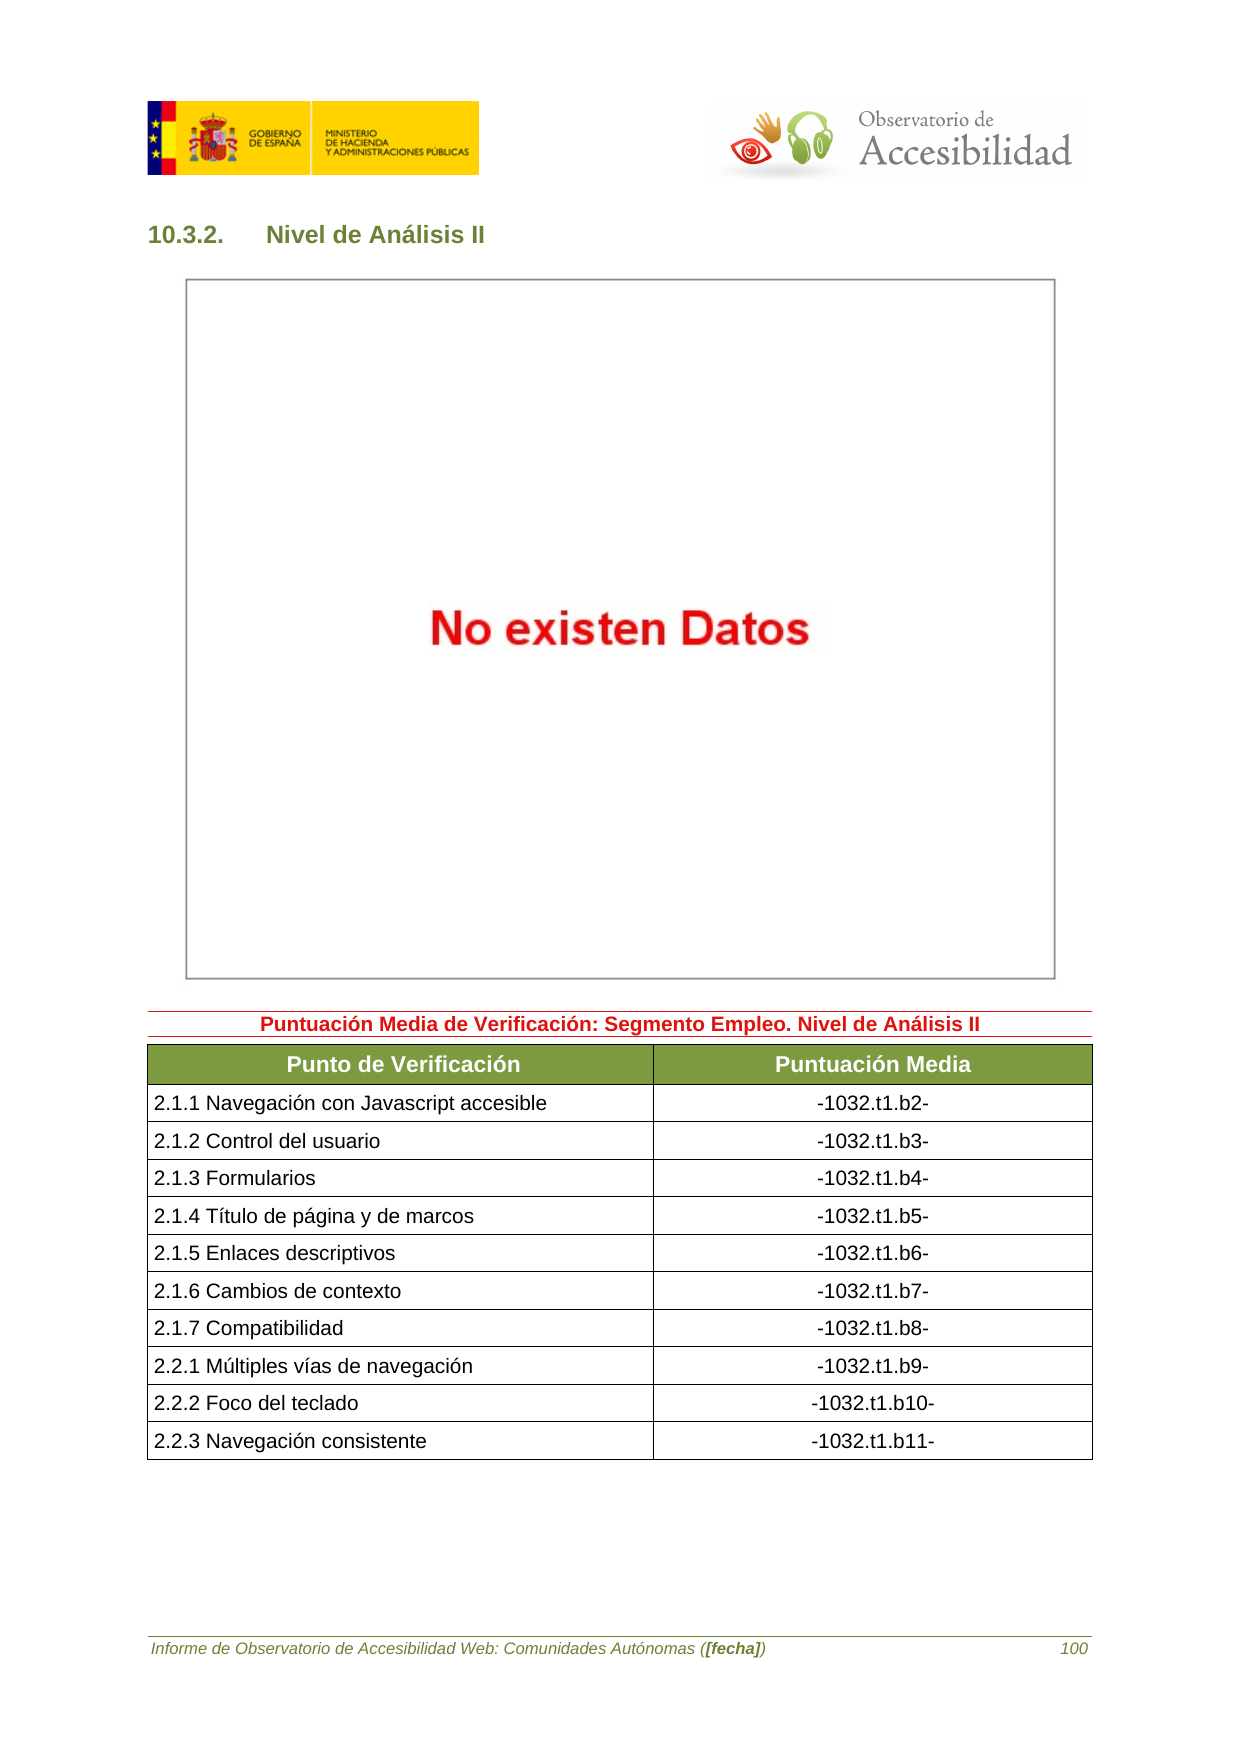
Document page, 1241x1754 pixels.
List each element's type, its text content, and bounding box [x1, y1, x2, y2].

table_cell -1032.t1.b10- [654, 1385, 1092, 1421]
table_cell -1032.t1.b11- [654, 1422, 1092, 1459]
table_cell 2.2.3 Navegación consistente [148, 1422, 653, 1459]
table_cell -1032.t1.b2- [654, 1085, 1092, 1121]
table_cell 2.1.7 Compatibilidad [148, 1310, 653, 1346]
table_cell 2.1.6 Cambios de contexto [148, 1272, 653, 1309]
picture [178, 276, 1062, 986]
subtitle Nivel de Análisis II [148, 220, 1092, 248]
table_cell 2.1.2 Control del usuario [148, 1122, 653, 1159]
table_cell 2.2.2 Foco del teclado [148, 1385, 653, 1421]
table_cell 2.2.1 Múltiples vías de navegación [148, 1347, 653, 1384]
table_header Puntuación Media [654, 1045, 1092, 1084]
text Puntuación Media de Verificación: Segmento Empleo. Nivel de Análisis II [148, 1012, 1092, 1036]
table_cell -1032.t1.b6- [654, 1235, 1092, 1271]
table_header Punto de Verificación [148, 1045, 653, 1084]
table_cell 2.1.3 Formularios [148, 1160, 653, 1196]
table_cell -1032.t1.b7- [654, 1272, 1092, 1309]
table_cell -1032.t1.b3- [654, 1122, 1092, 1159]
table_cell -1032.t1.b4- [654, 1160, 1092, 1196]
table_cell -1032.t1.b5- [654, 1197, 1092, 1234]
table_cell 2.1.1 Navegación con Javascript accesible [148, 1085, 653, 1121]
table_cell 2.1.4 Título de página y de marcos [148, 1197, 653, 1234]
table_cell 2.1.5 Enlaces descriptivos [148, 1235, 653, 1271]
picture [147, 101, 479, 175]
picture [710, 102, 1086, 185]
table_cell -1032.t1.b8- [654, 1310, 1092, 1346]
table_cell -1032.t1.b9- [654, 1347, 1092, 1384]
